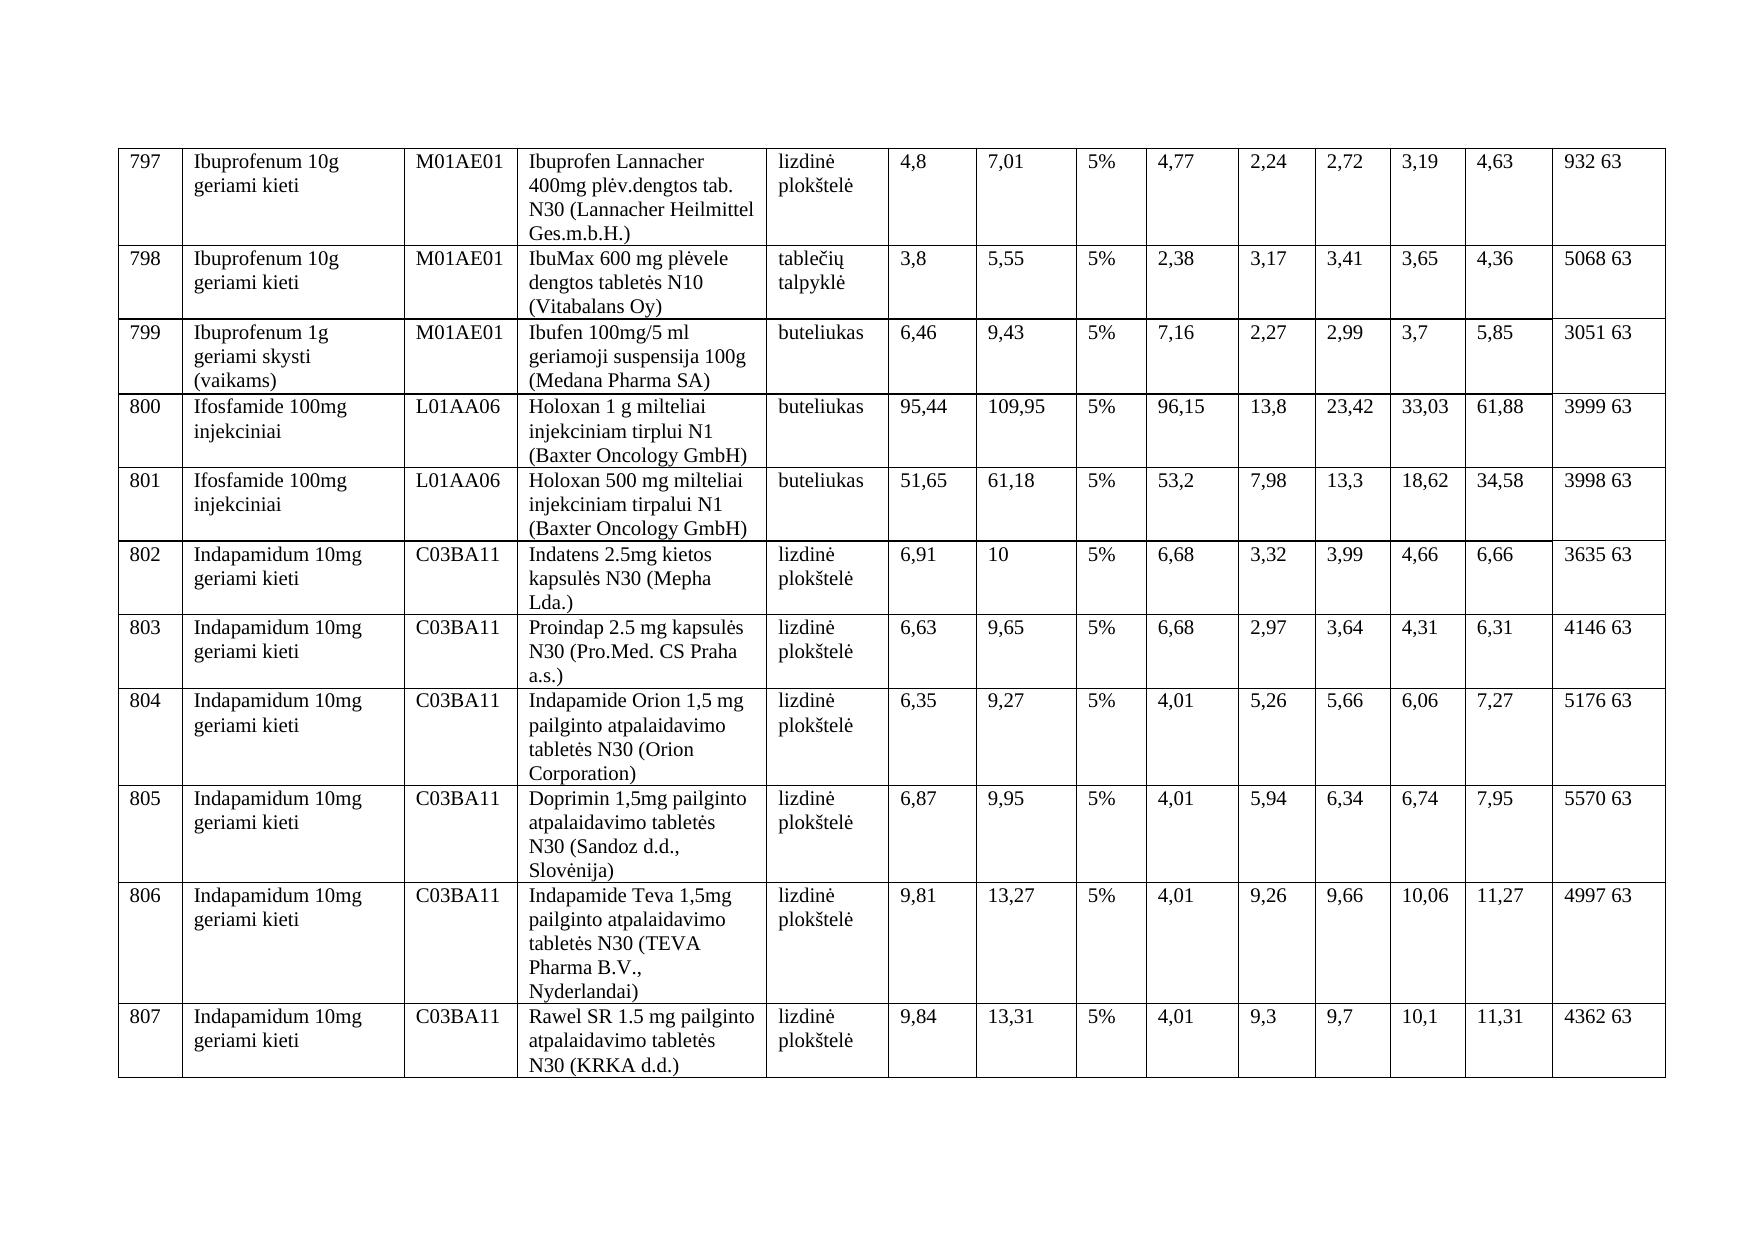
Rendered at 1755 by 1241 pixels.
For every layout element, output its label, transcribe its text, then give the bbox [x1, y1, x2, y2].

table_cell Ibuprofenum 10g geriami kieti [183, 149, 404, 245]
table_cell 96,15 [1147, 395, 1238, 467]
table_cell 6,74 [1391, 786, 1465, 882]
table_cell Indapamidum 10mg geriami kieti [183, 883, 404, 1003]
table_cell 801 [119, 468, 182, 540]
table_cell 5% [1077, 1004, 1146, 1077]
table_cell buteliukas [767, 468, 888, 540]
table_cell buteliukas [767, 395, 888, 467]
table_cell M01AE01 [405, 320, 517, 392]
table_cell L01AA06 [405, 468, 517, 540]
table_cell 13,31 [977, 1004, 1076, 1077]
table_cell 5% [1077, 320, 1146, 392]
table_cell 5% [1077, 689, 1146, 785]
table_cell 33,03 [1391, 395, 1465, 467]
table_cell Holoxan 1 g milteliai injekciniam tirplui N1 (Baxter Oncology GmbH) [518, 395, 766, 467]
table_cell 5,55 [977, 246, 1076, 318]
table_cell C03BA11 [405, 883, 517, 1003]
table_cell Rawel SR 1.5 mg pailginto atpalaidavimo tabletės N30 (KRKA d.d.) [518, 1004, 766, 1077]
table_cell 805 [119, 786, 182, 882]
table_cell C03BA11 [405, 689, 517, 785]
table_cell 6,46 [889, 320, 976, 392]
table_cell 5% [1077, 883, 1146, 1003]
table_cell 13,8 [1239, 395, 1315, 467]
table_cell 5176 63 [1553, 689, 1665, 785]
table_cell 6,91 [889, 542, 976, 614]
table_cell 9,43 [977, 320, 1076, 392]
table_cell Indapamidum 10mg geriami kieti [183, 542, 404, 614]
table_cell 6,63 [889, 615, 976, 687]
table_cell Indatens 2.5mg kietos kapsulės N30 (Mepha Lda.) [518, 542, 766, 614]
table_cell 95,44 [889, 395, 976, 467]
table_cell 3998 63 [1553, 468, 1665, 540]
table_cell lizdinė plokštelė [767, 149, 888, 245]
table_cell 10,06 [1391, 883, 1465, 1003]
table_cell Ibufen 100mg/5 ml geriamoji suspensija 100g (Medana Pharma SA) [518, 320, 766, 392]
table_cell 7,98 [1239, 468, 1315, 540]
table_cell 7,27 [1466, 689, 1552, 785]
table_cell Holoxan 500 mg milteliai injekciniam tirpalui N1 (Baxter Oncology GmbH) [518, 468, 766, 540]
table_cell 7,95 [1466, 786, 1552, 882]
table_cell 797 [119, 149, 182, 245]
table_cell C03BA11 [405, 1004, 517, 1077]
table_cell Indapamidum 10mg geriami kieti [183, 1004, 404, 1077]
table_cell 4,8 [889, 149, 976, 245]
table_cell 804 [119, 689, 182, 785]
table_cell lizdinė plokštelė [767, 1004, 888, 1077]
table_cell 7,16 [1147, 320, 1238, 392]
table_cell 2,99 [1316, 320, 1390, 392]
table_cell 4,63 [1466, 149, 1552, 245]
table_cell 4,01 [1147, 786, 1238, 882]
table_cell 2,38 [1147, 246, 1238, 318]
table_cell 5% [1077, 615, 1146, 687]
table_cell 9,26 [1239, 883, 1315, 1003]
table_cell 803 [119, 615, 182, 687]
table_cell 932 63 [1553, 149, 1665, 245]
table_cell 3635 63 [1553, 541, 1665, 614]
table_cell 3,7 [1391, 320, 1465, 392]
table_cell 9,81 [889, 883, 976, 1003]
table_cell buteliukas [767, 320, 888, 392]
table_cell Ibuprofen Lannacher 400mg plėv.dengtos tab. N30 (Lannacher Heilmittel Ges.m.b.H.) [518, 149, 766, 245]
table_cell 6,35 [889, 689, 976, 785]
table_cell 9,84 [889, 1004, 976, 1077]
table_cell 806 [119, 883, 182, 1003]
table_cell 9,7 [1316, 1004, 1390, 1077]
table_cell 13,27 [977, 883, 1076, 1003]
table_cell Ifosfamide 100mg injekciniai [183, 468, 404, 540]
table_cell 23,42 [1316, 395, 1390, 467]
table_cell 3,17 [1239, 246, 1315, 318]
table_cell 61,88 [1466, 395, 1552, 467]
table_cell 3,65 [1391, 246, 1465, 318]
table_cell 3,64 [1316, 615, 1390, 687]
table_cell 61,18 [977, 468, 1076, 540]
table_cell Ibuprofenum 10g geriami kieti [183, 246, 404, 318]
table_cell 2,72 [1316, 149, 1390, 245]
table_cell 10 [977, 542, 1076, 614]
table_cell 9,3 [1239, 1004, 1315, 1077]
table_cell Indapamidum 10mg geriami kieti [183, 786, 404, 882]
table_cell 5% [1077, 246, 1146, 318]
table_cell 53,2 [1147, 468, 1238, 540]
table_cell 11,31 [1466, 1004, 1552, 1077]
table_cell 5% [1077, 786, 1146, 882]
table_cell 7,01 [977, 149, 1076, 245]
table_cell 5,85 [1466, 320, 1552, 392]
table_cell 2,24 [1239, 149, 1315, 245]
table_cell 5,26 [1239, 689, 1315, 785]
table_cell 9,27 [977, 689, 1076, 785]
table_cell lizdinė plokštelė [767, 542, 888, 614]
table_cell 4997 63 [1553, 883, 1665, 1003]
table_cell tablečių talpyklė [767, 246, 888, 318]
table_cell Doprimin 1,5mg pailginto atpalaidavimo tabletės N30 (Sandoz d.d., Slovėnija) [518, 786, 766, 882]
table_cell lizdinė plokštelė [767, 689, 888, 785]
table_cell 6,34 [1316, 786, 1390, 882]
table_cell 802 [119, 542, 182, 614]
table_cell C03BA11 [405, 615, 517, 687]
table_cell 4362 63 [1553, 1004, 1665, 1077]
table_cell 9,95 [977, 786, 1076, 882]
table_cell 3,32 [1239, 542, 1315, 614]
table_cell 798 [119, 246, 182, 318]
table_cell 4,77 [1147, 149, 1238, 245]
table_cell lizdinė plokštelė [767, 883, 888, 1003]
table_cell 9,66 [1316, 883, 1390, 1003]
table_cell 4,66 [1391, 542, 1465, 614]
table_cell Indapamide Orion 1,5 mg pailginto atpalaidavimo tabletės N30 (Orion Corporation) [518, 689, 766, 785]
table_cell Indapamide Teva 1,5mg pailginto atpalaidavimo tabletės N30 (TEVA Pharma B.V., Nyderlandai) [518, 883, 766, 1003]
table_cell C03BA11 [405, 786, 517, 882]
table_cell 6,87 [889, 786, 976, 882]
table_cell 5% [1077, 542, 1146, 614]
table_cell 6,68 [1147, 542, 1238, 614]
table_cell M01AE01 [405, 246, 517, 318]
table_cell 6,66 [1466, 542, 1552, 614]
table_cell 2,27 [1239, 320, 1315, 392]
table_cell 3,8 [889, 246, 976, 318]
table_cell 2,97 [1239, 615, 1315, 687]
table_cell Ifosfamide 100mg injekciniai [183, 395, 404, 467]
table_cell 4,01 [1147, 1004, 1238, 1077]
table_cell Indapamidum 10mg geriami kieti [183, 689, 404, 785]
table_cell 807 [119, 1004, 182, 1077]
table_cell 3,19 [1391, 149, 1465, 245]
table_cell 5% [1077, 149, 1146, 245]
table_cell 4,01 [1147, 883, 1238, 1003]
table_cell Indapamidum 10mg geriami kieti [183, 615, 404, 687]
table_cell C03BA11 [405, 542, 517, 614]
table_cell 13,3 [1316, 468, 1390, 540]
table_cell 34,58 [1466, 468, 1552, 540]
table_cell 10,1 [1391, 1004, 1465, 1077]
table_cell 11,27 [1466, 883, 1552, 1003]
table_cell L01AA06 [405, 395, 517, 467]
table_cell 109,95 [977, 395, 1076, 467]
table_cell Proindap 2.5 mg kapsulės N30 (Pro.Med. CS Praha a.s.) [518, 615, 766, 687]
table_cell 4,01 [1147, 689, 1238, 785]
table_cell 4,36 [1466, 246, 1552, 318]
table_cell 4146 63 [1553, 615, 1665, 687]
table_cell 5570 63 [1553, 786, 1665, 882]
table_cell 800 [119, 395, 182, 467]
table_cell 3999 63 [1553, 394, 1665, 467]
table_cell 3,41 [1316, 246, 1390, 318]
table_cell 5,66 [1316, 689, 1390, 785]
table_cell 6,06 [1391, 689, 1465, 785]
table_cell 5% [1077, 395, 1146, 467]
table_cell 18,62 [1391, 468, 1465, 540]
table_cell lizdinė plokštelė [767, 786, 888, 882]
table_cell 3051 63 [1553, 319, 1665, 392]
table_cell 4,31 [1391, 615, 1465, 687]
table_cell IbuMax 600 mg plėvele dengtos tabletės N10 (Vitabalans Oy) [518, 246, 766, 318]
table_cell 799 [119, 320, 182, 392]
table_cell M01AE01 [405, 149, 517, 245]
table_cell 5% [1077, 468, 1146, 540]
table_cell 3,99 [1316, 542, 1390, 614]
table_cell 6,31 [1466, 615, 1552, 687]
table_cell Ibuprofenum 1g geriami skysti (vaikams) [183, 320, 404, 392]
table_cell lizdinė plokštelė [767, 615, 888, 687]
table_cell 51,65 [889, 468, 976, 540]
table_cell 5,94 [1239, 786, 1315, 882]
table_cell 6,68 [1147, 615, 1238, 687]
table_cell 5068 63 [1553, 246, 1665, 318]
table_cell 9,65 [977, 615, 1076, 687]
